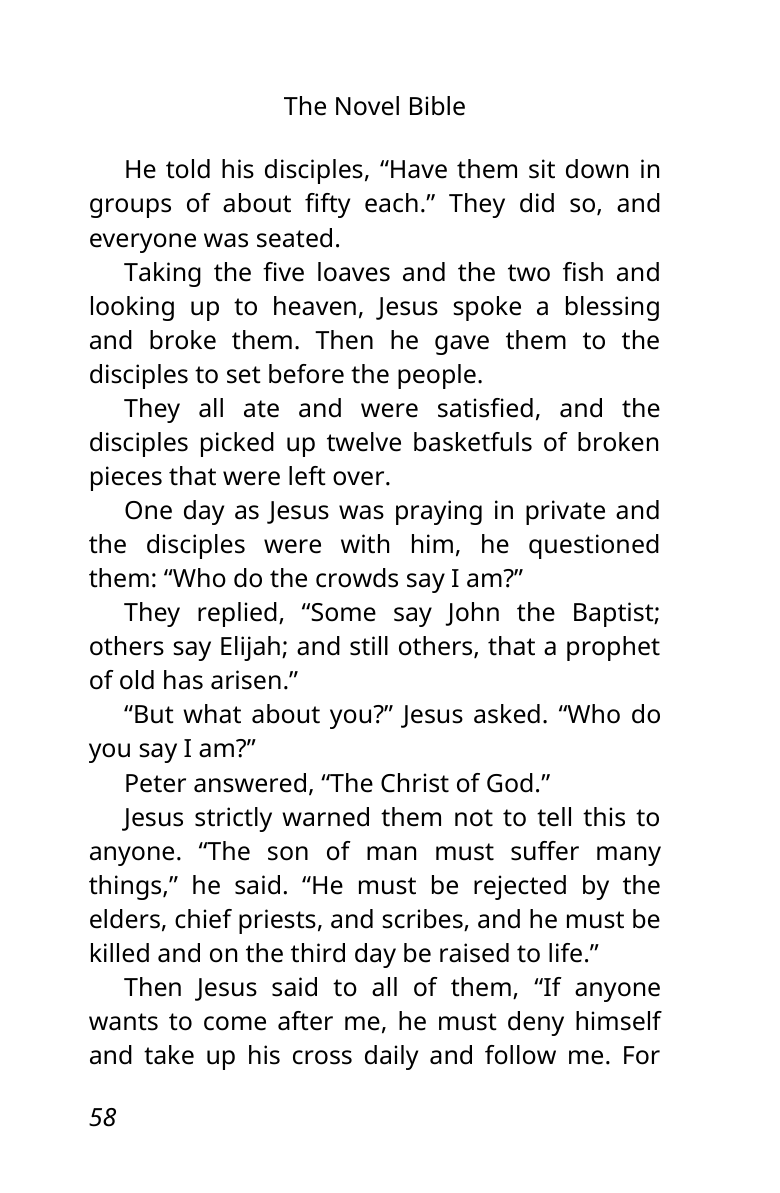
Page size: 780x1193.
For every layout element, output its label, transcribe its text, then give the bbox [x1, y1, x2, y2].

text Jesus strictly warned them not to tell this to anyone. “The son of man must suffer many things,” he said. “He must be rejected by the elders, chief priests, and scribes, and he must be killed and on the third day be raised to life.” [88, 799, 661, 969]
text Peter answered, “The Christ of God.” [88, 765, 661, 799]
text One day as Jesus was praying in private and the disciples were with him, he questioned them: “Who do the crowds say I am?” [88, 493, 661, 595]
text They replied, “Some say John the Baptist; others say Elijah; and still others, that a prophet of old has arisen.” [88, 595, 661, 697]
text Taking the five loaves and the two fish and looking up to heaven, Jesus spoke a blessing and broke them. Then he gave them to the disciples to set before the people. [88, 254, 661, 391]
text “But what about you?” Jesus asked. “Who do you say I am?” [88, 697, 661, 765]
text They all ate and were satisfied, and the disciples picked up twelve basketfuls of broken pieces that were left over. [88, 391, 661, 493]
text Then Jesus said to all of them, “If anyone wants to come after me, he must deny himself and take up his cross daily and follow me. For [88, 969, 661, 1072]
text He told his disciples, “Have them sit down in groups of about fifty each.” They did so, and everyone was seated. [88, 152, 661, 254]
